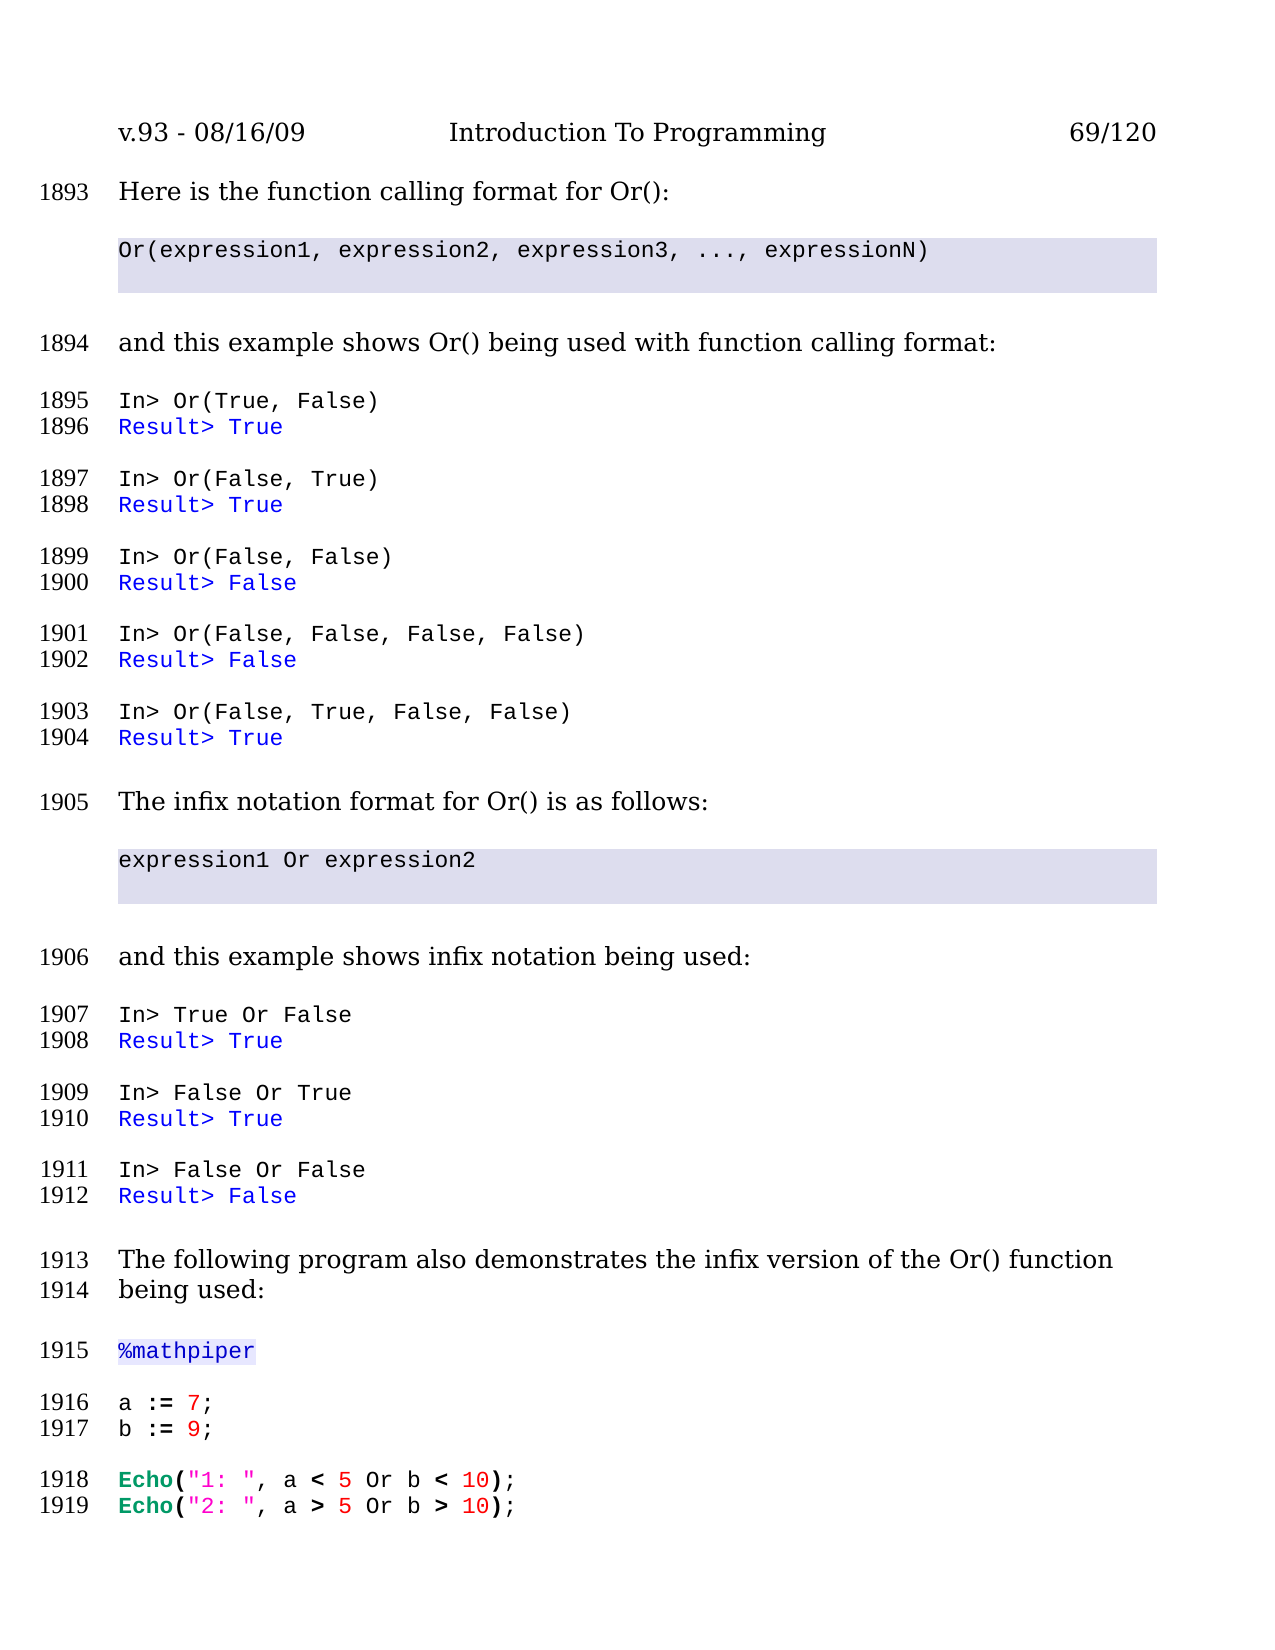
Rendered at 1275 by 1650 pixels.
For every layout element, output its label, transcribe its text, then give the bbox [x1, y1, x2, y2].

text In> True Or False [118, 1003, 1157, 1029]
table_header expression1 Or expression2 [118, 849, 1157, 904]
text Result> True [118, 1029, 1157, 1055]
text %mathpiper [118, 1339, 1157, 1365]
text In> False Or False [118, 1159, 1157, 1185]
text Here is the function calling format for Or(): [118, 177, 1157, 206]
text In> Or(False, True) [118, 467, 1157, 493]
text Result> False [118, 1185, 1157, 1211]
text In> False Or True [118, 1081, 1157, 1107]
text In> Or(False, False, False, False) [118, 623, 1157, 649]
text The infix notation format for Or() is as follows: [118, 787, 1157, 817]
text In> Or(True, False) [118, 389, 1157, 415]
text and this example shows infix notation being used: [118, 942, 1157, 971]
text Result> True [118, 727, 1157, 752]
text Echo("1: ", a < 5 Or b < 10); [118, 1469, 1157, 1495]
text Echo("2: ", a > 5 Or b > 10); [118, 1495, 1157, 1521]
text b := 9; [118, 1417, 1157, 1443]
table_header Or(expression1, expression2, expression3, ..., expressionN) [118, 238, 1157, 293]
text Result> False [118, 649, 1157, 675]
text Result> False [118, 571, 1157, 597]
text Result> True [118, 1107, 1157, 1133]
text Result> True [118, 415, 1157, 441]
text and this example shows Or() being used with function calling format: [118, 328, 1157, 357]
text Result> True [118, 493, 1157, 519]
text The following program also demonstrates the infix version of the Or() function being used: [118, 1246, 1157, 1304]
text a := 7; [118, 1391, 1157, 1417]
text In> Or(False, True, False, False) [118, 701, 1157, 727]
text In> Or(False, False) [118, 545, 1157, 571]
